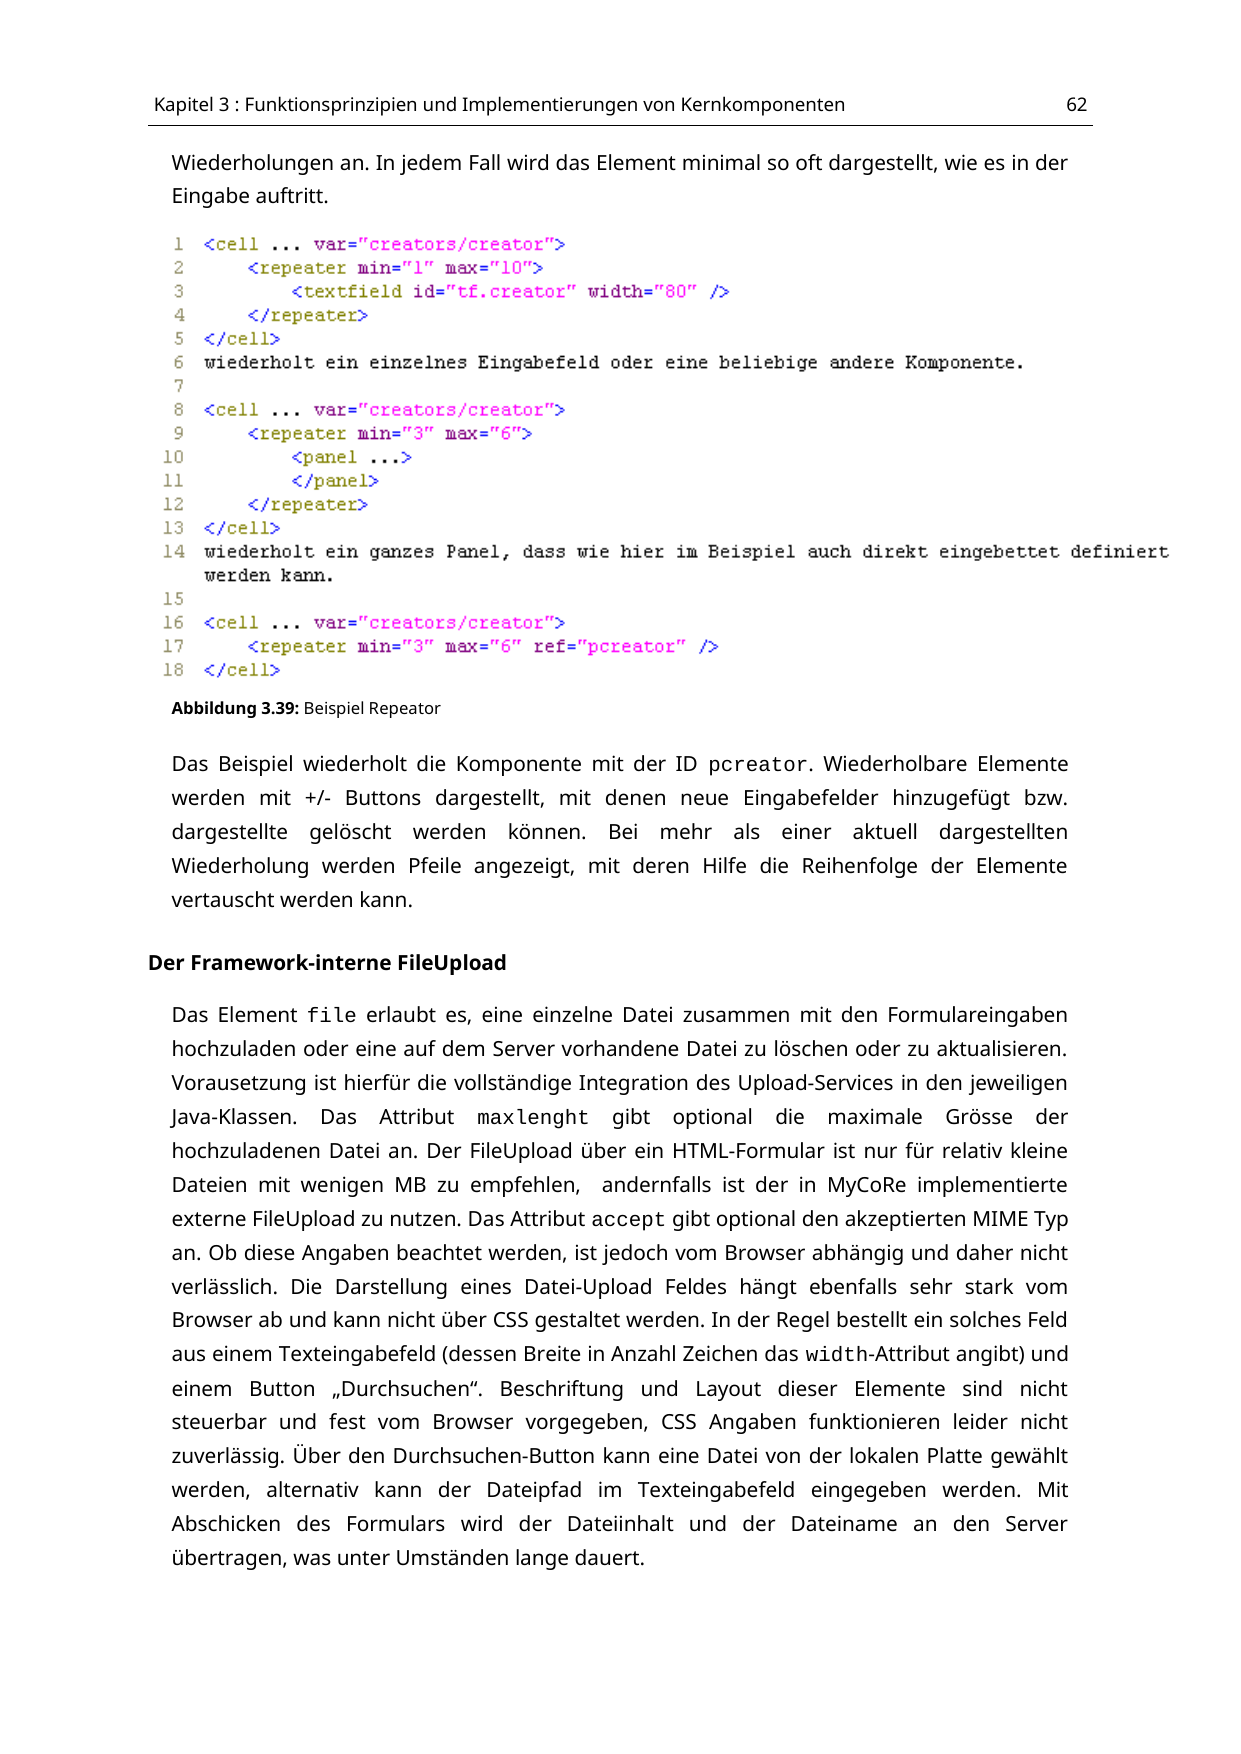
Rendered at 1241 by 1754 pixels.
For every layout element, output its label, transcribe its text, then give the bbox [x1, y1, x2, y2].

text Wiederholungen an. In jedem Fall wird das Element minimal so oft dargestellt, wie es in der Eingabe auftritt. [171, 148, 1069, 210]
text Das Beispiel wiederholt die Komponente mit der ID pcreator. Wiederholbare Elemente werden mit +/- Buttons dargestellt, mit denen neue Eingabefelder hinzugefügt bzw. dargestellte gelöscht werden können. Bei mehr als einer aktuell dargestellten Wiederholung werden Pfeile angezeigt, mit deren Hilfe die Reihenfolge der Elemente vertauscht werden kann. [148, 681, 1069, 913]
subtitle Der Framework-interne FileUpload [148, 948, 1092, 976]
text Das Element file erlaubt es, eine einzelne Datei zusammen mit den Formulareingaben hochzuladen oder eine auf dem Server vorhandene Datei zu löschen oder zu aktualisieren. Vorausetzung ist hierfür die vollständige Integration des Upload-Services in den jeweiligen Java-Klassen. Das Attribut maxlenght gibt optional die maximale Grösse der hochzuladenen Datei an. Der FileUpload über ein HTML-Formular ist nur für relativ kleine Dateien mit wenigen MB zu empfehlen, andernfalls ist der in MyCoRe implementierte externe FileUpload zu nutzen. Das Attribut accept gibt optional den akzeptierten MIME Typ an. Ob diese Angaben beachtet werden, ist jedoch vom Browser abhängig und daher nicht verlässlich. Die Darstellung eines Datei-Upload Feldes hängt ebenfalls sehr stark vom Browser ab und kann nicht über CSS gestaltet werden. In der Regel bestellt ein solches Feld aus einem Texteingabefeld (dessen Breite in Anzahl Zeichen das width-Attribut angibt) und einem Button „Durchsuchen“. Beschriftung und Layout dieser Elemente sind nicht steuerbar und fest vom Browser vorgegeben, CSS Angaben funktionieren leider nicht zuverlässig. Über den Durchsuchen-Button kann eine Datei von der lokalen Platte gewählt werden, alternativ kann der Dateipfad im Texteingabefeld eingegeben werden. Mit Abschicken des Formulars wird der Dateiinhalt und der Dateiname an den Server übertragen, was unter Umständen lange dauert. [171, 1000, 1069, 1571]
text Abbildung 3.39: Beispiel Repeator [171, 681, 1166, 720]
text [171, 222, 1069, 233]
